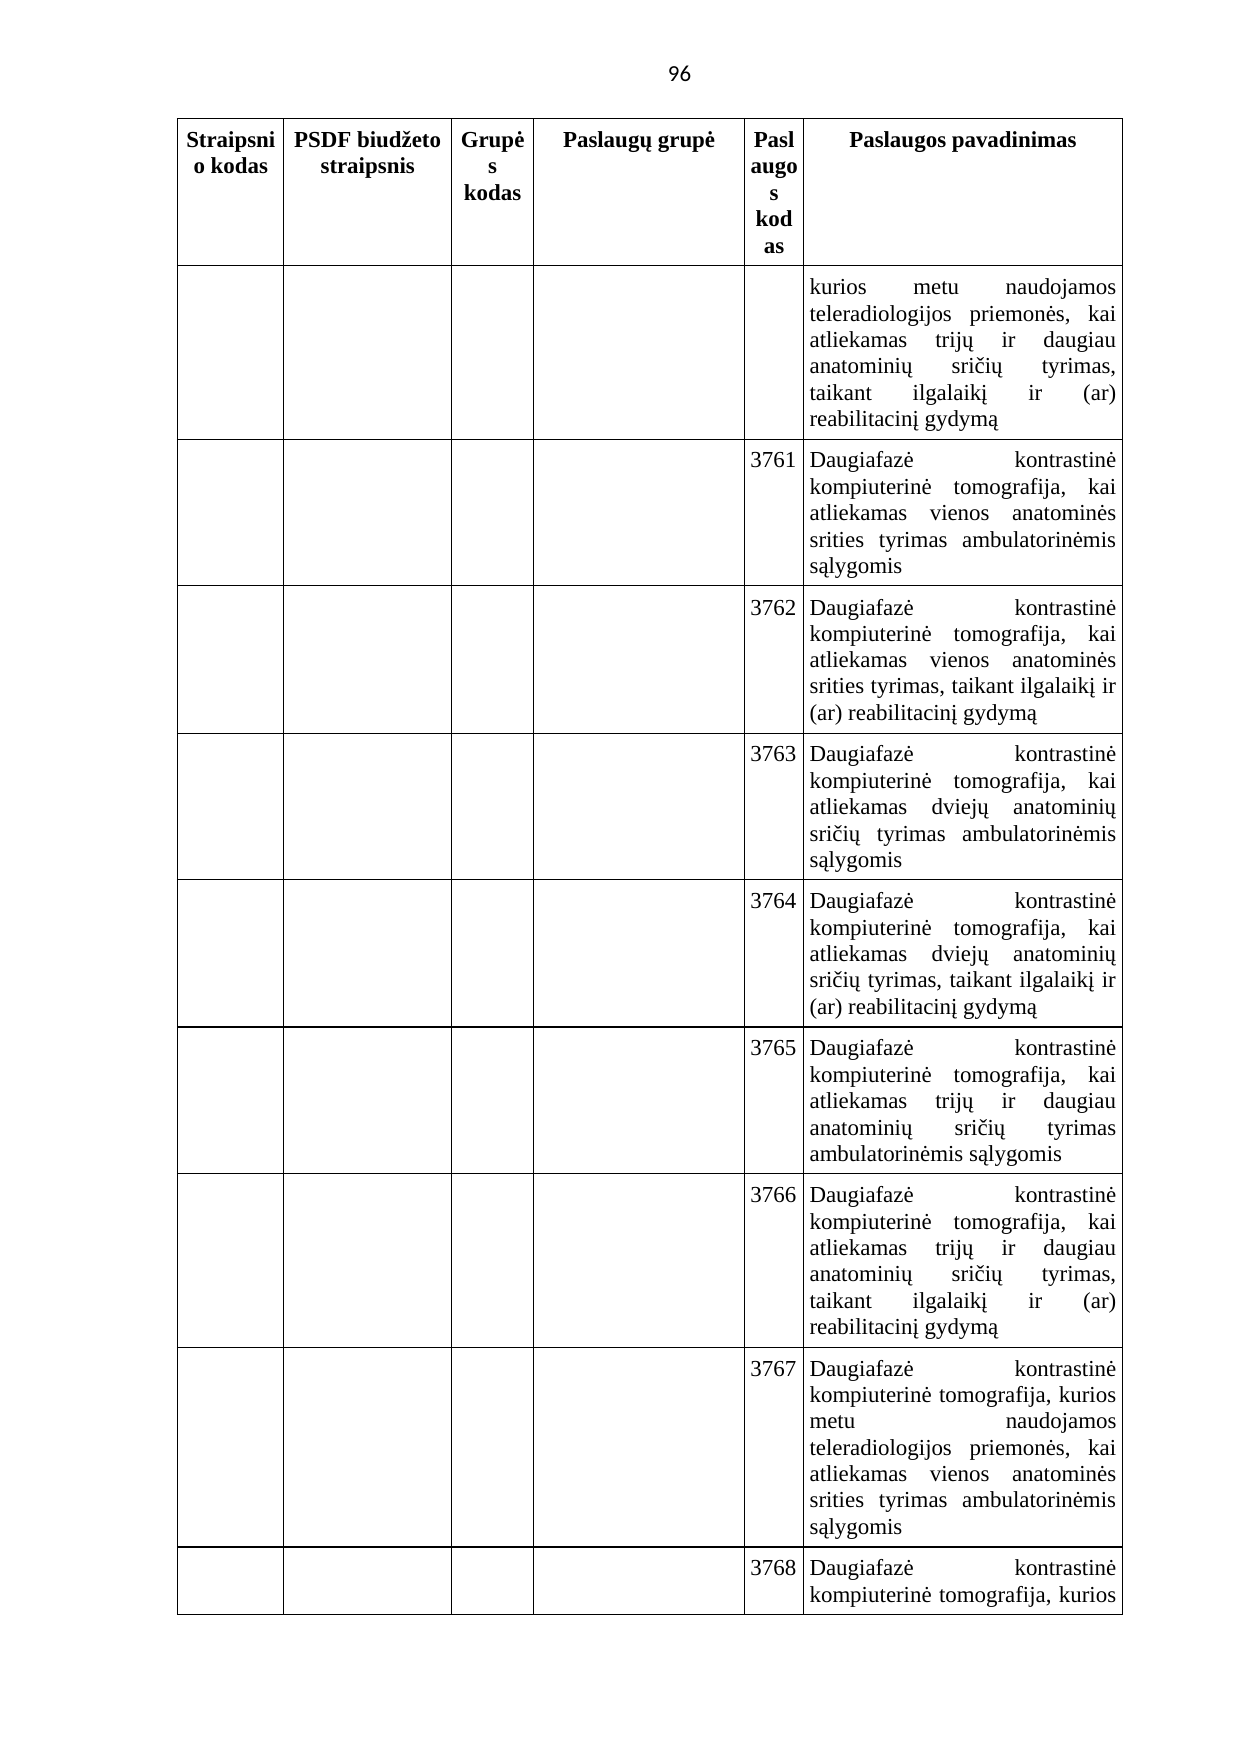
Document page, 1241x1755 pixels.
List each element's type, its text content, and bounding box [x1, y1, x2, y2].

table_cell 3766 [745, 1174, 803, 1347]
table_cell [178, 1348, 283, 1546]
table_cell [452, 1028, 533, 1173]
table_cell [178, 266, 283, 438]
table_cell 3765 [745, 1028, 803, 1173]
table_cell [452, 1348, 533, 1546]
table_cell kurios metu naudojamos teleradiologijos priemonės, kai atliekamas trijų ir daugiau anatominių sričių tyrimas, taikant ilgalaikį ir (ar) reabilitacinį gydymą [804, 266, 1122, 438]
table_cell [284, 586, 451, 732]
table_cell [452, 440, 533, 585]
table_cell [178, 1028, 283, 1173]
table_header Paslaugos kodas [745, 119, 803, 265]
table_cell [534, 1028, 744, 1173]
table_cell [534, 1548, 744, 1614]
table_cell Daugiafazė kontrastinė kompiuterinė tomografija, kurios [804, 1548, 1122, 1614]
table_cell [284, 734, 451, 879]
table_cell 3761 [745, 440, 803, 585]
table_cell [452, 734, 533, 879]
table_header PSDF biudžeto straipsnis [284, 119, 451, 265]
table_cell [534, 1348, 744, 1546]
table_cell [284, 1174, 451, 1347]
table_cell Daugiafazė kontrastinė kompiuterinė tomografija, kai atliekamas vienos anatominės srities tyrimas, taikant ilgalaikį ir (ar) reabilitacinį gydymą [804, 586, 1122, 732]
table_cell [284, 440, 451, 585]
table_cell 3763 [745, 734, 803, 879]
table_cell [178, 1174, 283, 1347]
table_header Paslaugos pavadinimas [804, 119, 1122, 265]
table_cell [534, 586, 744, 732]
table_cell [178, 440, 283, 585]
table_cell Daugiafazė kontrastinė kompiuterinė tomografija, kai atliekamas trijų ir daugiau anatominių sričių tyrimas ambulatorinėmis sąlygomis [804, 1028, 1122, 1173]
table_cell [452, 880, 533, 1026]
table_cell [178, 586, 283, 732]
table_cell [284, 1028, 451, 1173]
table_header Straipsnio kodas [178, 119, 283, 265]
table_cell [745, 266, 803, 438]
table_cell [534, 440, 744, 585]
table_cell [452, 266, 533, 438]
table_cell Daugiafazė kontrastinė kompiuterinė tomografija, kai atliekamas dviejų anatominių sričių tyrimas ambulatorinėmis sąlygomis [804, 734, 1122, 879]
table_cell Daugiafazė kontrastinė kompiuterinė tomografija, kai atliekamas dviejų anatominių sričių tyrimas, taikant ilgalaikį ir (ar) reabilitacinį gydymą [804, 880, 1122, 1026]
table_header Grupės kodas [452, 119, 533, 265]
table_cell [284, 1548, 451, 1614]
table_cell [178, 734, 283, 879]
table_cell [284, 266, 451, 438]
table_header Paslaugų grupė [534, 119, 744, 265]
table_cell [534, 880, 744, 1026]
table_cell [534, 266, 744, 438]
table_cell Daugiafazė kontrastinė kompiuterinė tomografija, kurios metu naudojamos teleradiologijos priemonės, kai atliekamas vienos anatominės srities tyrimas ambulatorinėmis sąlygomis [804, 1348, 1122, 1546]
table_cell 3764 [745, 880, 803, 1026]
table_cell [178, 880, 283, 1026]
table_cell 3768 [745, 1548, 803, 1614]
table_cell [534, 1174, 744, 1347]
table_cell [284, 880, 451, 1026]
table_cell 3762 [745, 586, 803, 732]
table_cell [284, 1348, 451, 1546]
table_cell [452, 586, 533, 732]
table_cell 3767 [745, 1348, 803, 1546]
table_cell [452, 1174, 533, 1347]
table_cell Daugiafazė kontrastinė kompiuterinė tomografija, kai atliekamas vienos anatominės srities tyrimas ambulatorinėmis sąlygomis [804, 440, 1122, 585]
table_cell [452, 1548, 533, 1614]
table_cell [178, 1548, 283, 1614]
table_cell Daugiafazė kontrastinė kompiuterinė tomografija, kai atliekamas trijų ir daugiau anatominių sričių tyrimas, taikant ilgalaikį ir (ar) reabilitacinį gydymą [804, 1174, 1122, 1347]
table_cell [534, 734, 744, 879]
